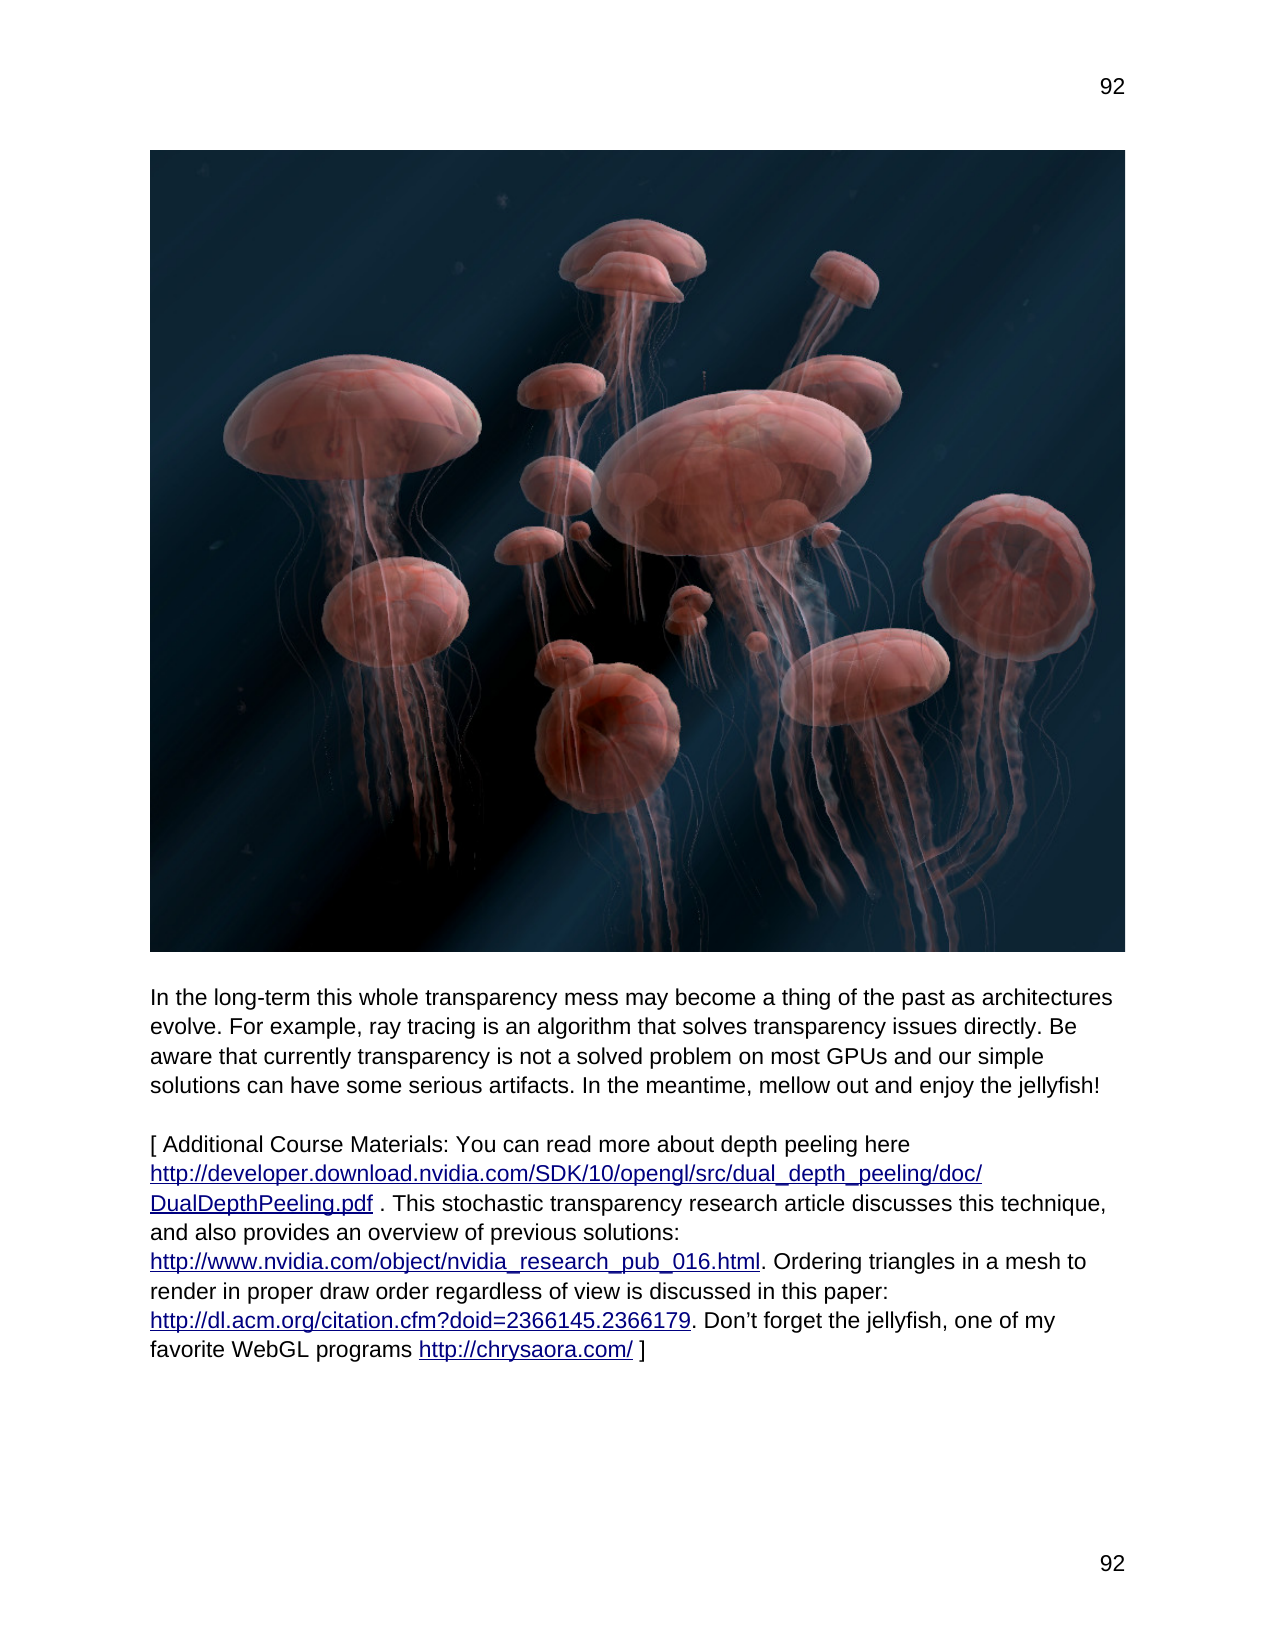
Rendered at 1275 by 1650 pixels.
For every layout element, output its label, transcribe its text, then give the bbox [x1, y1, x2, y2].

text [ Additional Course Materials: You can read more about depth peeling here http://developer.download.nvidia.com/SDK/10/opengl/src/dual_depth_peeling/doc/DualDepthPeeling.pdf . This stochastic transparency research article discusses this technique, and also provides an overview of previous solutions: http://www.nvidia.com/object/nvidia_research_pub_016.html. Ordering triangles in a mesh to render in proper draw order regardless of view is discussed in this paper: http://dl.acm.org/citation.cfm?doid=2366145.2366179. Don’t forget the jellyfish, one of my favorite WebGL programs http://chrysaora.com/ ] [150, 1132, 1125, 1363]
text In the long-term this whole transparency mess may become a thing of the past as architectures evolve. For example, ray tracing is an algorithm that solves transparency issues directly. Be aware that currently transparency is not a solved problem on most GPUs and our simple solutions can have some serious artifacts. In the meantime, mellow out and enjoy the jellyfish! [150, 985, 1125, 1098]
picture [150, 150, 1125, 952]
